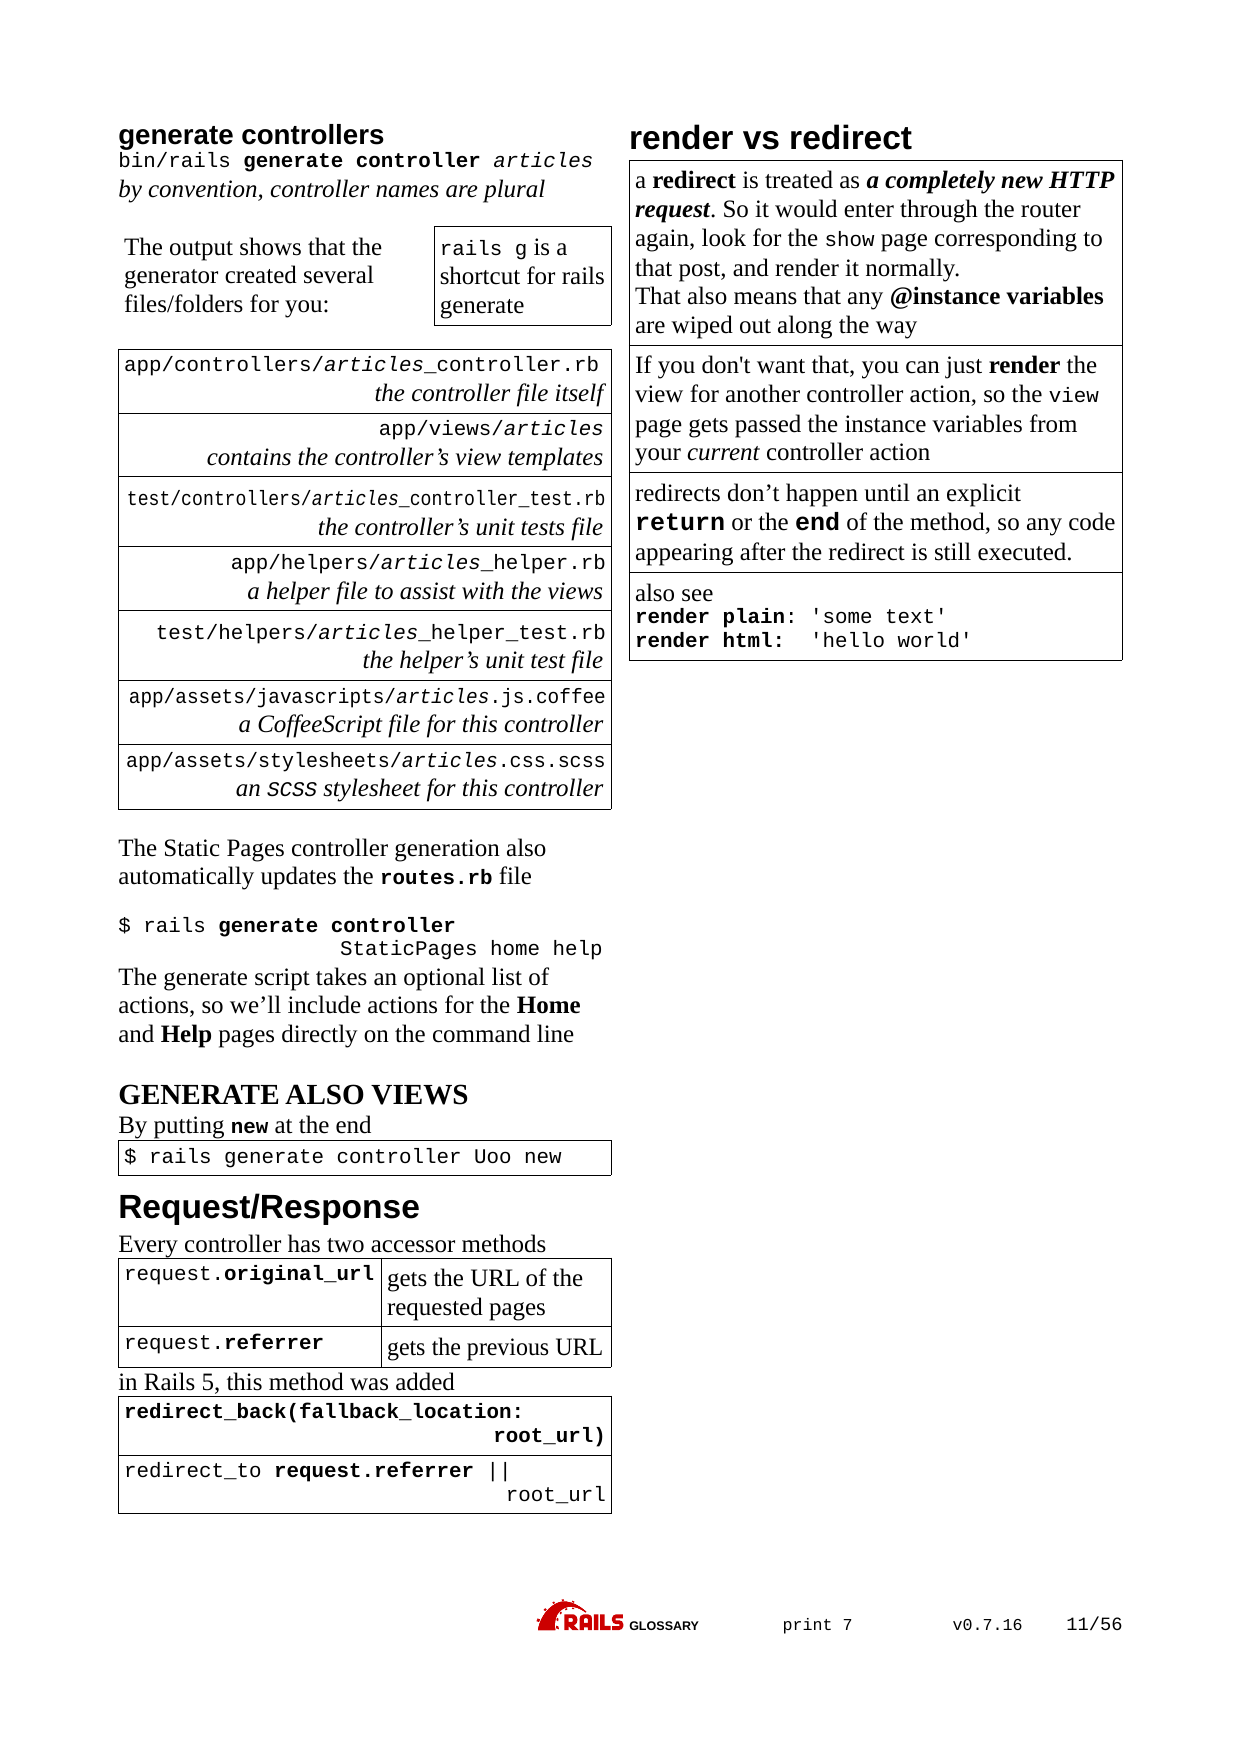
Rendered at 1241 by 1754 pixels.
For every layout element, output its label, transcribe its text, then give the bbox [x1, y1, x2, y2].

text StaticPages home help [118, 938, 611, 962]
subtitle Request/Response [118, 1187, 611, 1226]
table_header $ rails generate controller Uoo new [119, 1141, 611, 1175]
table_header gets the URL of the requested pages [382, 1259, 611, 1326]
table_cell app/views/articles contains the controller’s view templates [119, 414, 611, 476]
text by convention, controller names are plural [118, 174, 611, 202]
text bin/rails generate controller articles [118, 150, 611, 174]
table_cell If you don't want that, you can just render the view for another controller action, so the view page gets passed the instance variables from your current controller action [630, 346, 1122, 472]
table_cell app/assets/javascripts/articles.js.coffee a CoffeeScript file for this controller [119, 681, 611, 744]
text The Static Pages controller generation also automatically updates the routes.rb file [118, 833, 611, 891]
text By putting new at the end [118, 1110, 611, 1140]
table_cell redirects don’t happen until an explicit return or the end of the method, so any code appearing after the redirect is still executed. [630, 473, 1122, 572]
table_header The output shows that the generator created several files/folders for you: [118, 226, 434, 325]
table_header a redirect is treated as a completely new HTTP request. So it would enter through the router again, look for the show page corresponding to that post, and render it normally. That also means that any @instance variables are wiped out along the way [630, 161, 1122, 344]
table_cell request.referrer [119, 1327, 381, 1367]
table_header rails g is a shortcut for rails generate [435, 227, 611, 325]
subtitle render vs redirect [629, 118, 1122, 157]
table_cell app/assets/stylesheets/articles.css.scss an SCSS stylesheet for this controller [119, 745, 611, 809]
text Every controller has two accessor methods [118, 1229, 611, 1257]
table_header app/controllers/articles_controller.rb the controller file itself [119, 350, 611, 412]
text GENERATE ALSO VIEWS [118, 1077, 611, 1110]
table_header request.original_url [119, 1259, 381, 1326]
table_cell also see render plain: 'some text' render html: 'hello world' [630, 573, 1122, 659]
subtitle generate controllers [118, 118, 611, 150]
table_header redirect_back(fallback_location: root_url) [119, 1397, 611, 1454]
table_cell gets the previous URL [382, 1327, 611, 1367]
table_cell test/helpers/articles_helper_test.rb the helper’s unit test file [119, 611, 611, 680]
table_cell app/helpers/articles_helper.rb a helper file to assist with the views [119, 547, 611, 610]
text The generate script takes an optional list of actions, so we’ll include actions for the Home and Help pages directly on the command line [118, 962, 611, 1048]
table_cell redirect_to request.referrer || root_url [119, 1456, 611, 1513]
table_cell test/controllers/articles_controller_test.rb the controller’s unit tests file [119, 477, 611, 546]
text in Rails 5, this method was added [118, 1368, 611, 1396]
text $ rails generate controller [118, 914, 611, 938]
